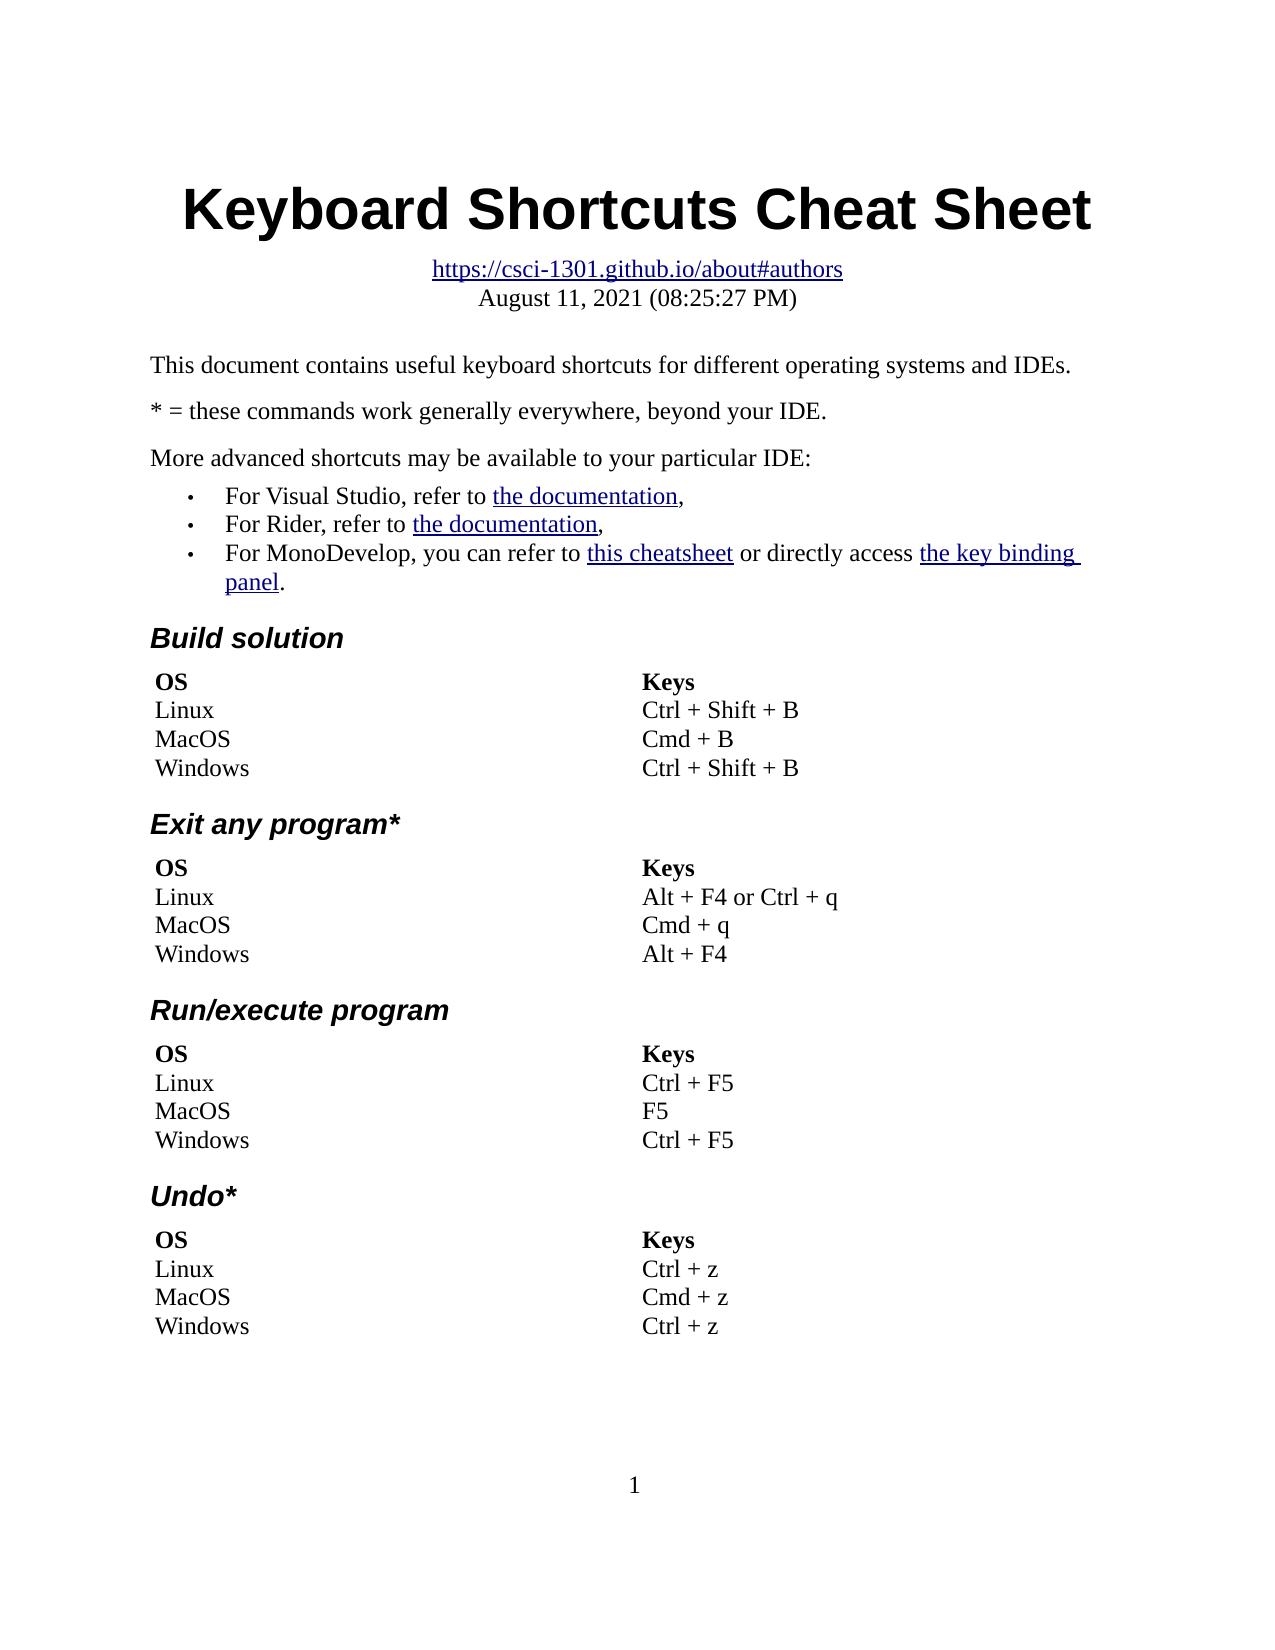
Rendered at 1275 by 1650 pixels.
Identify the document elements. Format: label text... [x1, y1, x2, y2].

subtitle Undo* [150, 1179, 1125, 1212]
table_header OS [150, 1039, 637, 1068]
text August 11, 2021 (08:25:27 PM) [150, 283, 1125, 312]
text This document contains useful keyboard shortcuts for different operating systems and IDEs. [150, 350, 1125, 378]
table_cell Ctrl + z [638, 1254, 1125, 1282]
table_cell MacOS [150, 910, 637, 939]
list For Rider, refer to the documentation, [187, 509, 1125, 538]
table_cell Linux [150, 696, 637, 724]
text More advanced shortcuts may be available to your particular IDE: [150, 443, 1125, 472]
table_cell Ctrl + F5 [638, 1068, 1125, 1096]
table_cell Ctrl + Shift + B [638, 753, 1125, 782]
subtitle Build solution [150, 621, 1125, 654]
table_cell Windows [150, 939, 637, 968]
table_cell Linux [150, 882, 637, 910]
table_cell Ctrl + z [638, 1311, 1125, 1340]
subtitle Run/execute program [150, 993, 1125, 1026]
table_cell Alt + F4 [638, 939, 1125, 968]
list For Visual Studio, refer to the documentation, [187, 481, 1125, 509]
table_cell Cmd + q [638, 910, 1125, 939]
table_header Keys [638, 667, 1125, 696]
table_header Keys [638, 1039, 1125, 1068]
table_cell Ctrl + Shift + B [638, 696, 1125, 724]
table_header OS [150, 667, 637, 696]
table_cell MacOS [150, 1283, 637, 1311]
table_cell Ctrl + F5 [638, 1125, 1125, 1154]
table_cell Windows [150, 1311, 637, 1340]
table_cell Linux [150, 1254, 637, 1282]
table_cell Alt + F4 or Ctrl + q [638, 882, 1125, 910]
subtitle Exit any program* [150, 807, 1125, 840]
list For MonoDevelop, you can refer to this cheatsheet or directly access the key binding panel. [187, 538, 1125, 596]
table_header OS [150, 1225, 637, 1254]
text https://csci-1301.github.io/about#authors [150, 254, 1125, 283]
table_cell Cmd + B [638, 724, 1125, 753]
table_header Keys [638, 1225, 1125, 1254]
table_cell Windows [150, 1125, 637, 1154]
title Keyboard Shortcuts Cheat Sheet [150, 175, 1125, 242]
table_cell F5 [638, 1096, 1125, 1125]
table_cell Linux [150, 1068, 637, 1096]
table_header Keys [638, 853, 1125, 882]
table_cell MacOS [150, 724, 637, 753]
table_cell Cmd + z [638, 1283, 1125, 1311]
table_cell MacOS [150, 1096, 637, 1125]
table_header OS [150, 853, 637, 882]
text * = these commands work generally everywhere, beyond your IDE. [150, 396, 1125, 425]
table_cell Windows [150, 753, 637, 782]
